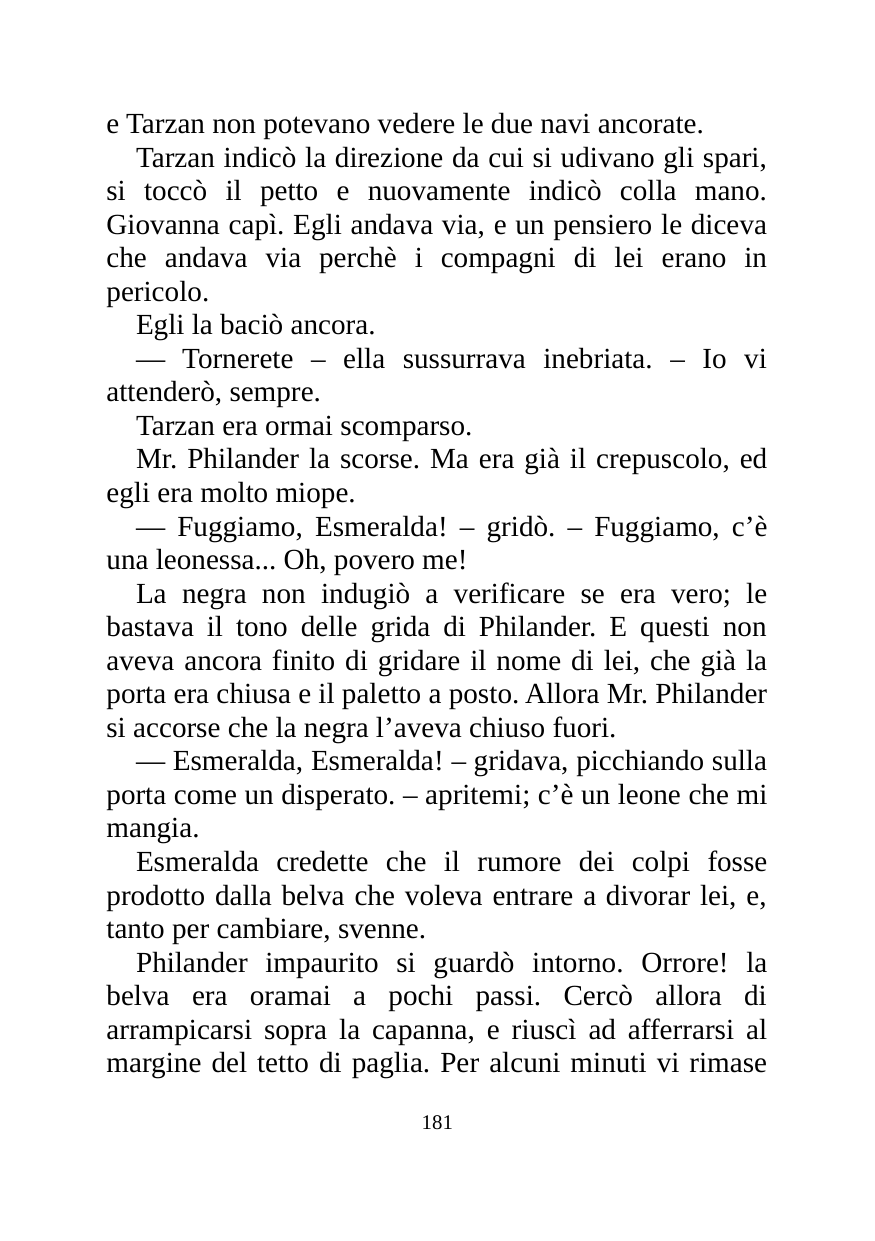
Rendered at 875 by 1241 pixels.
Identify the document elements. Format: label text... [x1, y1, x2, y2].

text — Fuggiamo, Esmeralda! – gridò. – Fuggiamo, c’è una leonessa... Oh, povero me! [106, 509, 768, 576]
text Tarzan indicò la direzione da cui si udivano gli spari, si toccò il petto e nuovamente indicò colla mano. Giovanna capì. Egli andava via, e un pensiero le diceva che andava via perchè i compagni di lei erano in pericolo. [106, 140, 768, 307]
text Tarzan era ormai scomparso. [106, 408, 768, 442]
text Egli la baciò ancora. [106, 307, 768, 341]
text La negra non indugiò a verificare se era vero; le bastava il tono delle grida di Philander. E questi non aveva ancora finito di gridare il nome di lei, che già la porta era chiusa e il paletto a posto. Allora Mr. Philander si accorse che la negra l’aveva chiuso fuori. [106, 576, 768, 743]
text Mr. Philander la scorse. Ma era già il crepuscolo, ed egli era molto miope. [106, 442, 768, 509]
text Philander impaurito si guardò intorno. Orrore! la belva era oramai a pochi passi. Cercò allora di arrampicarsi sopra la capanna, e riuscì ad afferrarsi al margine del tetto di paglia. Per alcuni minuti vi rimase [106, 945, 768, 1079]
text — Tornerete – ella sussurrava inebriata. – Io vi attenderò, sempre. [106, 341, 768, 408]
text e Tarzan non potevano vedere le due navi ancorate. [106, 106, 768, 140]
text — Esmeralda, Esmeralda! – gridava, picchiando sulla porta come un disperato. – apritemi; c’è un leone che mi mangia. [106, 743, 768, 844]
text Esmeralda credette che il rumore dei colpi fosse prodotto dalla belva che voleva entrare a divorar lei, e, tanto per cambiare, svenne. [106, 844, 768, 945]
